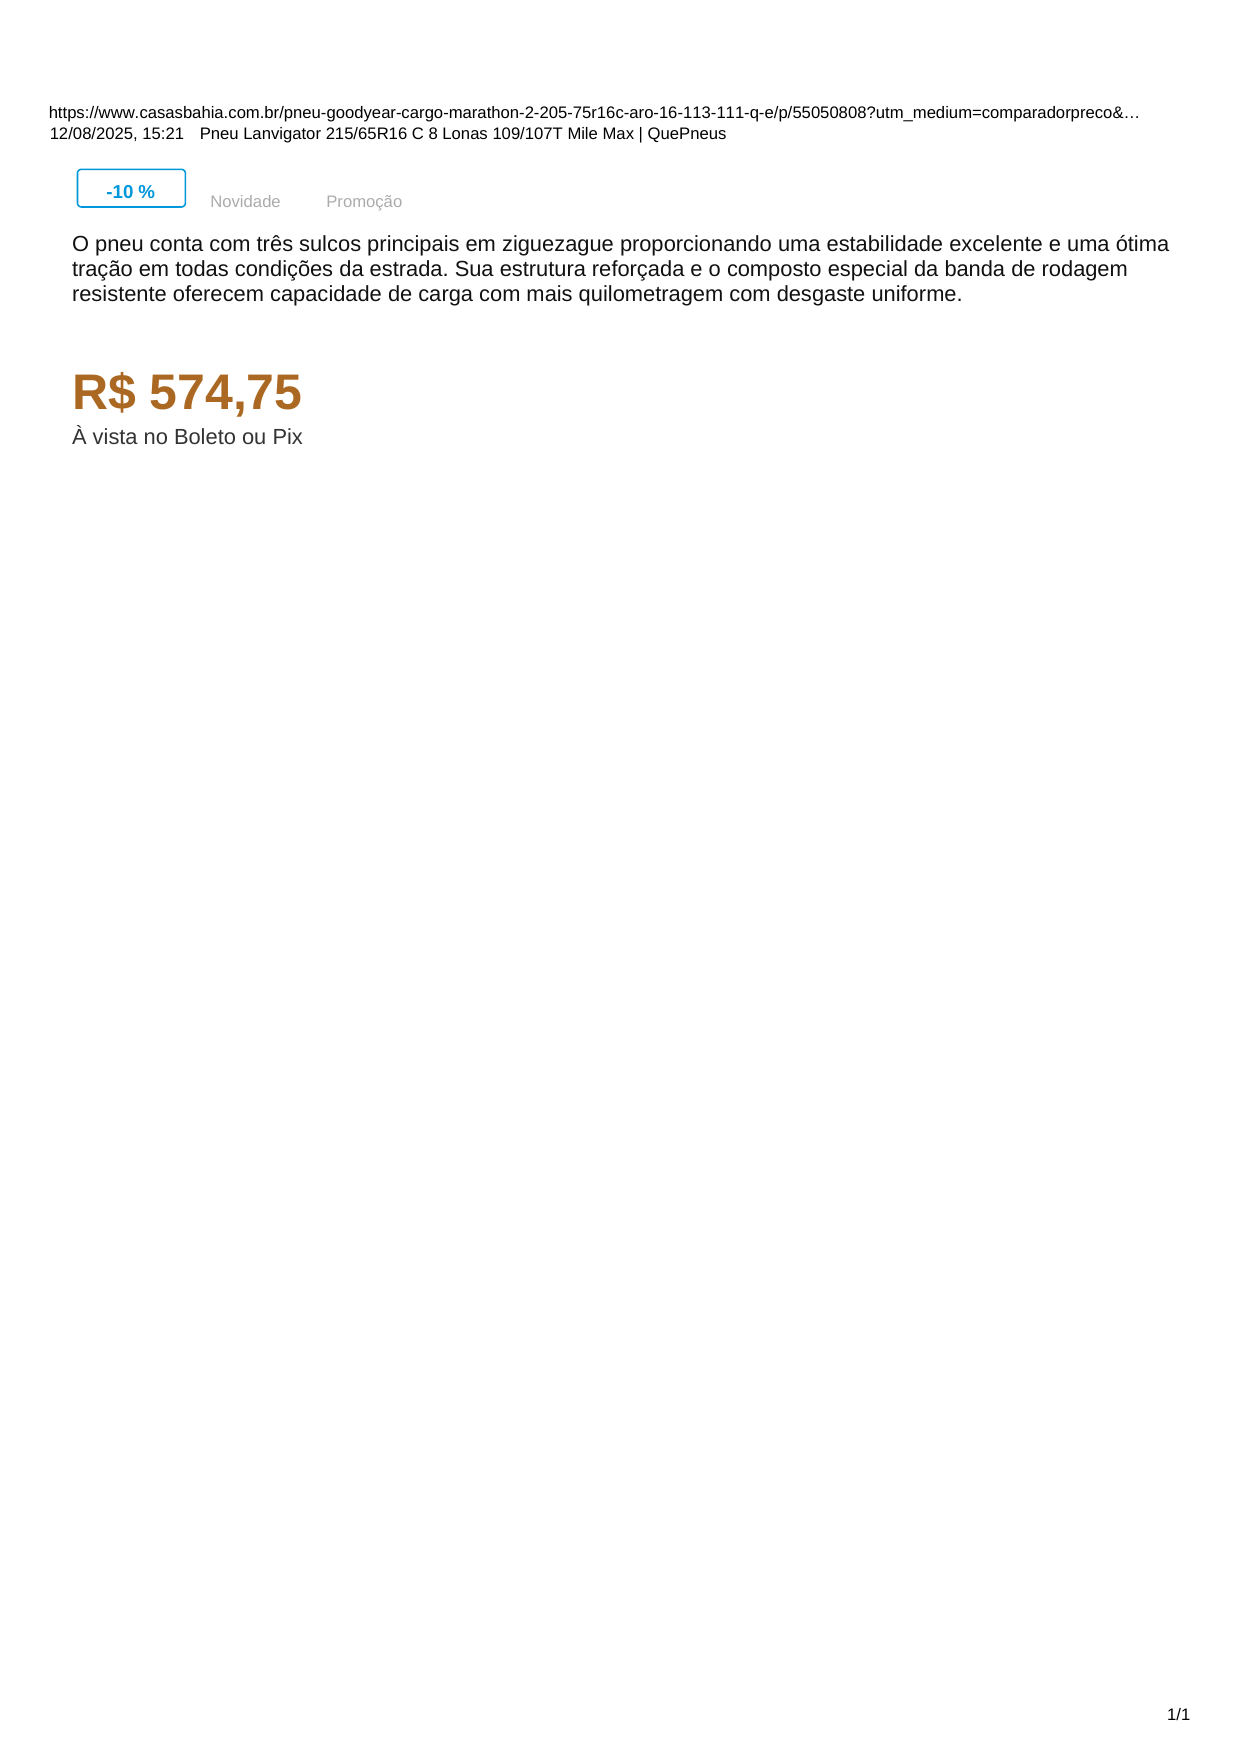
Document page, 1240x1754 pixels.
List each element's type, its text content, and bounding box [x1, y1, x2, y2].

text Novidade Promoção [50, 169, 1185, 213]
text À vista no Boleto ou Pix [72, 424, 1185, 449]
text https://www.casasbahia.com.br/pneu-goodyear-cargo-marathon-2-205-75r16c-aro-16-113-111-q-e/p/55050808?utm_medium=comparadorpreco&… 12/08/2025, 15:21 Pneu Lanvigator 215/65R16 C 8 Lonas 109/107T Mile Max | QuePneus [48, 103, 1185, 143]
subtitle R$ 574,75 [72, 362, 1185, 420]
text O pneu conta com três sulcos principais em ziguezague proporcionando uma estabilidade excelente e uma ótima tração em todas condições da estrada. Sua estrutura reforçada e o composto especial da banda de rodagem resistente oferecem capacidade de carga com mais quilometragem com desgaste uniforme. [72, 231, 1185, 306]
